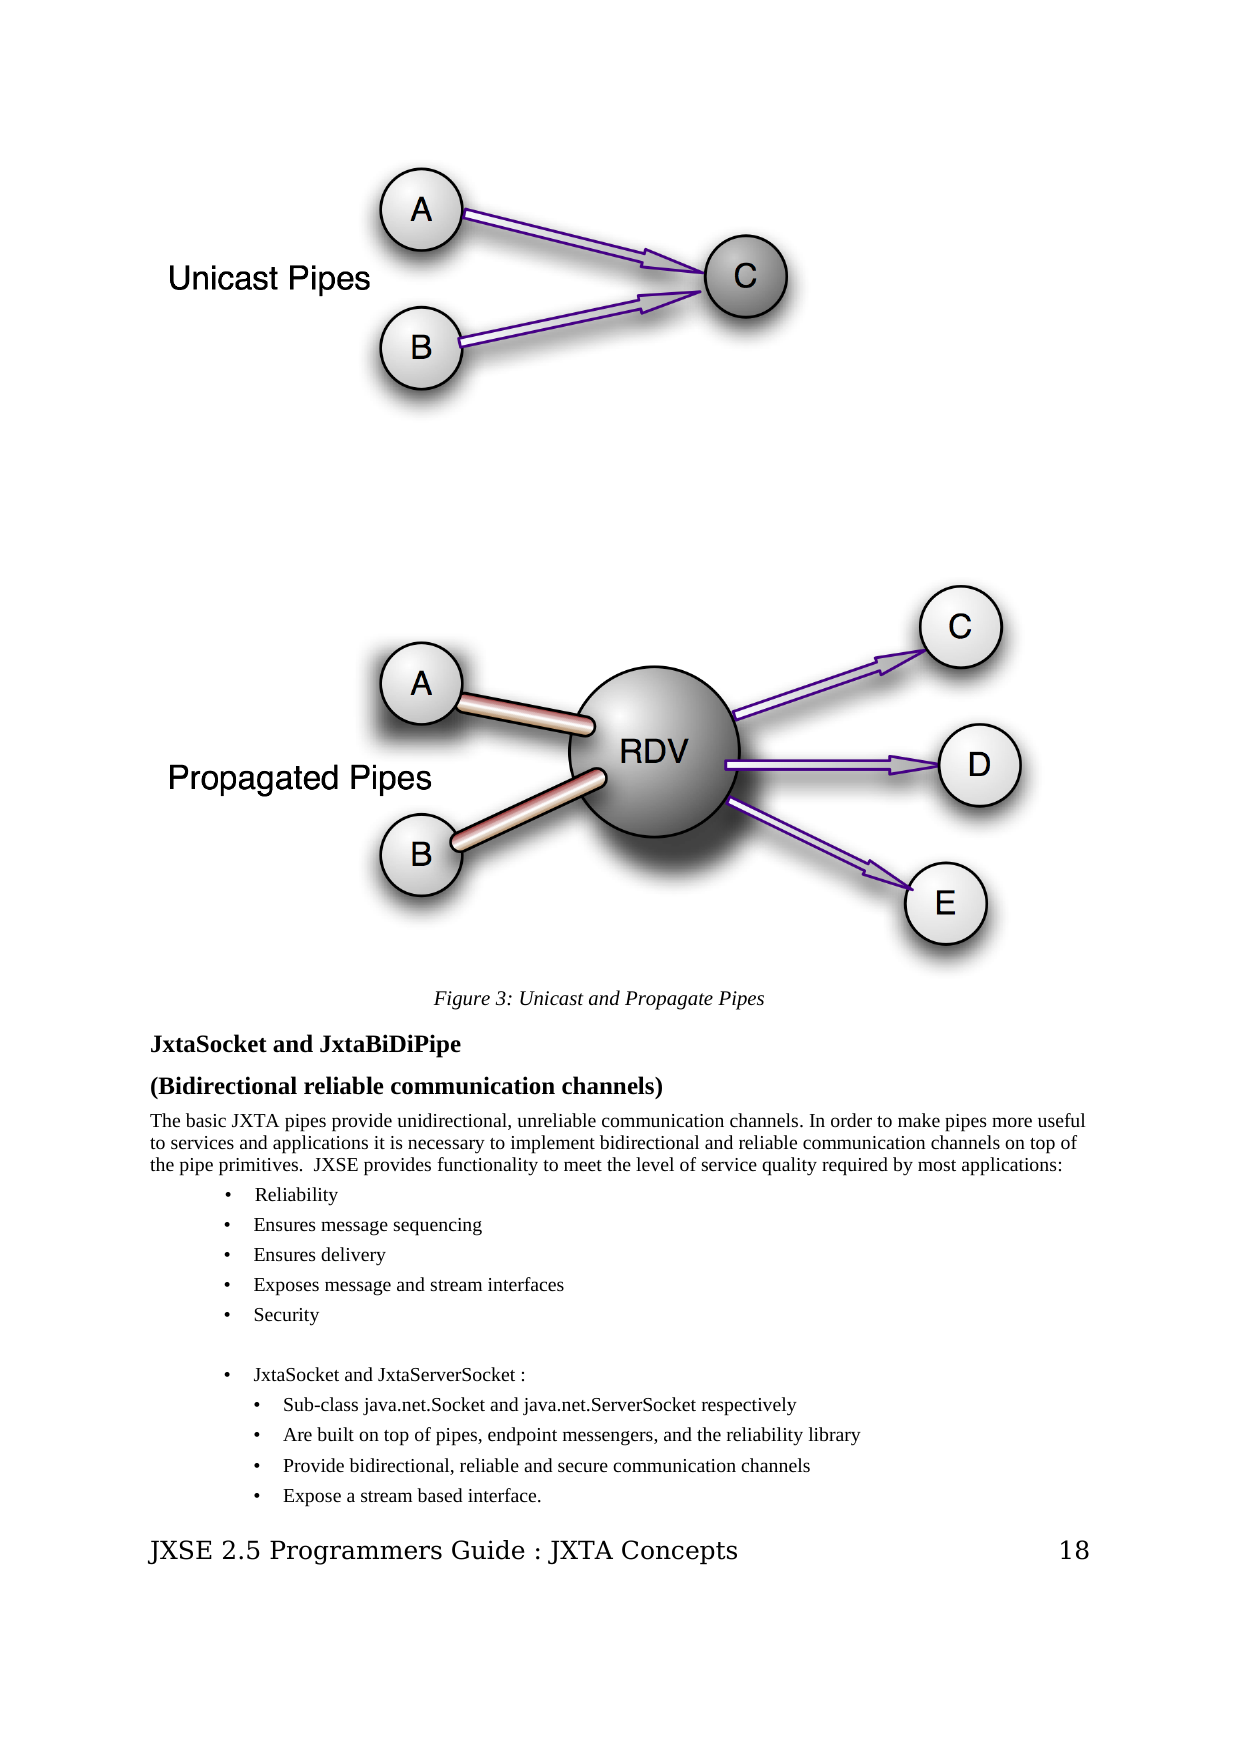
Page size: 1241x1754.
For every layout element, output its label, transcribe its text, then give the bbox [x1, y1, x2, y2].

picture [150, 150, 1050, 987]
list Are built on top of pipes, endpoint messengers, and the reliability library [253, 1424, 1090, 1446]
list Exposes message and stream interfaces [224, 1274, 1090, 1296]
list Ensures delivery [224, 1244, 1090, 1266]
list Provide bidirectional, reliable and secure communication channels [253, 1454, 1090, 1476]
text Figure 3: Unicast and Propagate Pipes [150, 987, 1050, 1009]
text The basic JXTA pipes provide unidirectional, unreliable communication channels. In order to make pipes more useful to services and applications it is necessary to implement bidirectional and reliable communication channels on top of the pipe primitives. JXSE provides functionality to meet the level of service quality required by most applications: [150, 1110, 1090, 1175]
text (Bidirectional reliable communication channels) [150, 1070, 1090, 1099]
list Security [224, 1304, 1090, 1326]
list Sub-class java.net.Socket and java.net.ServerSocket respectively [253, 1394, 1090, 1416]
list Reliability [225, 1183, 1090, 1205]
list Expose a stream based interface. [253, 1484, 1090, 1506]
text JxtaSocket and JxtaBiDiPipe [150, 987, 1090, 1058]
list Ensures message sequencing [224, 1214, 1090, 1235]
list JxtaSocket and JxtaServerSocket : [224, 1364, 1090, 1386]
text [150, 1009, 1050, 1030]
